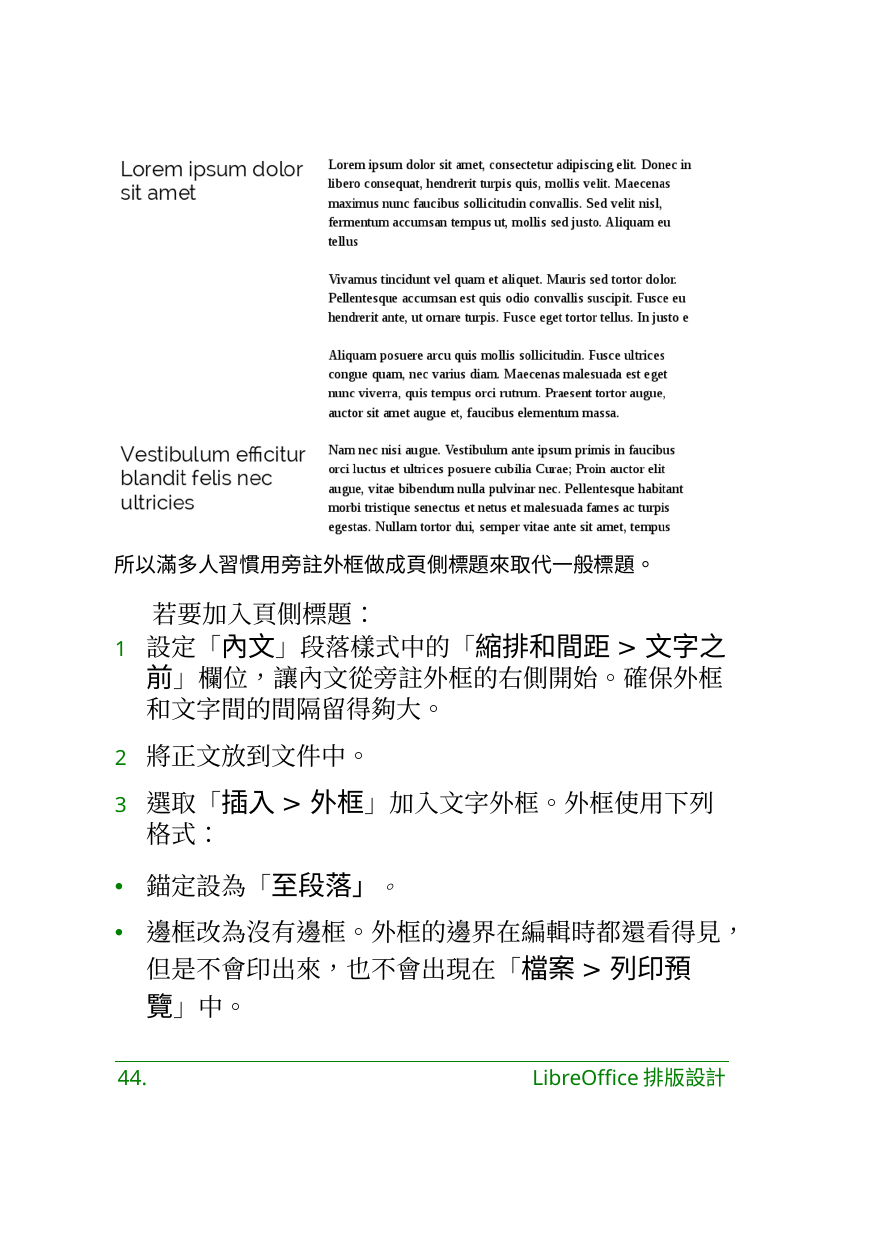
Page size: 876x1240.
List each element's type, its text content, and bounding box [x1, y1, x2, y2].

list 錨定設為「至段落」。 [114, 866, 729, 903]
table_cell 所以滿多人習慣用旁註外框做成頁側標題來取代一般標題。 [115, 543, 729, 578]
picture [114, 145, 698, 541]
table_header [115, 146, 729, 543]
text 若要加入頁側標題： [114, 594, 729, 631]
list 邊框改為沒有邊框。外框的邊界在編輯時都還看得見，但是不會印出來，也不會出現在「檔案 > 列印預覽」中。 [114, 911, 729, 1024]
list 將正文放到文件中。 [114, 741, 729, 772]
list 設定「內文」段落樣式中的「縮排和間距 > 文字之前」欄位，讓內文從旁註外框的右側開始。確保外框和文字間的間隔留得夠大。 [114, 631, 729, 725]
list 選取「插入 > 外框」加入文字外框。外框使用下列格式： [114, 787, 729, 850]
